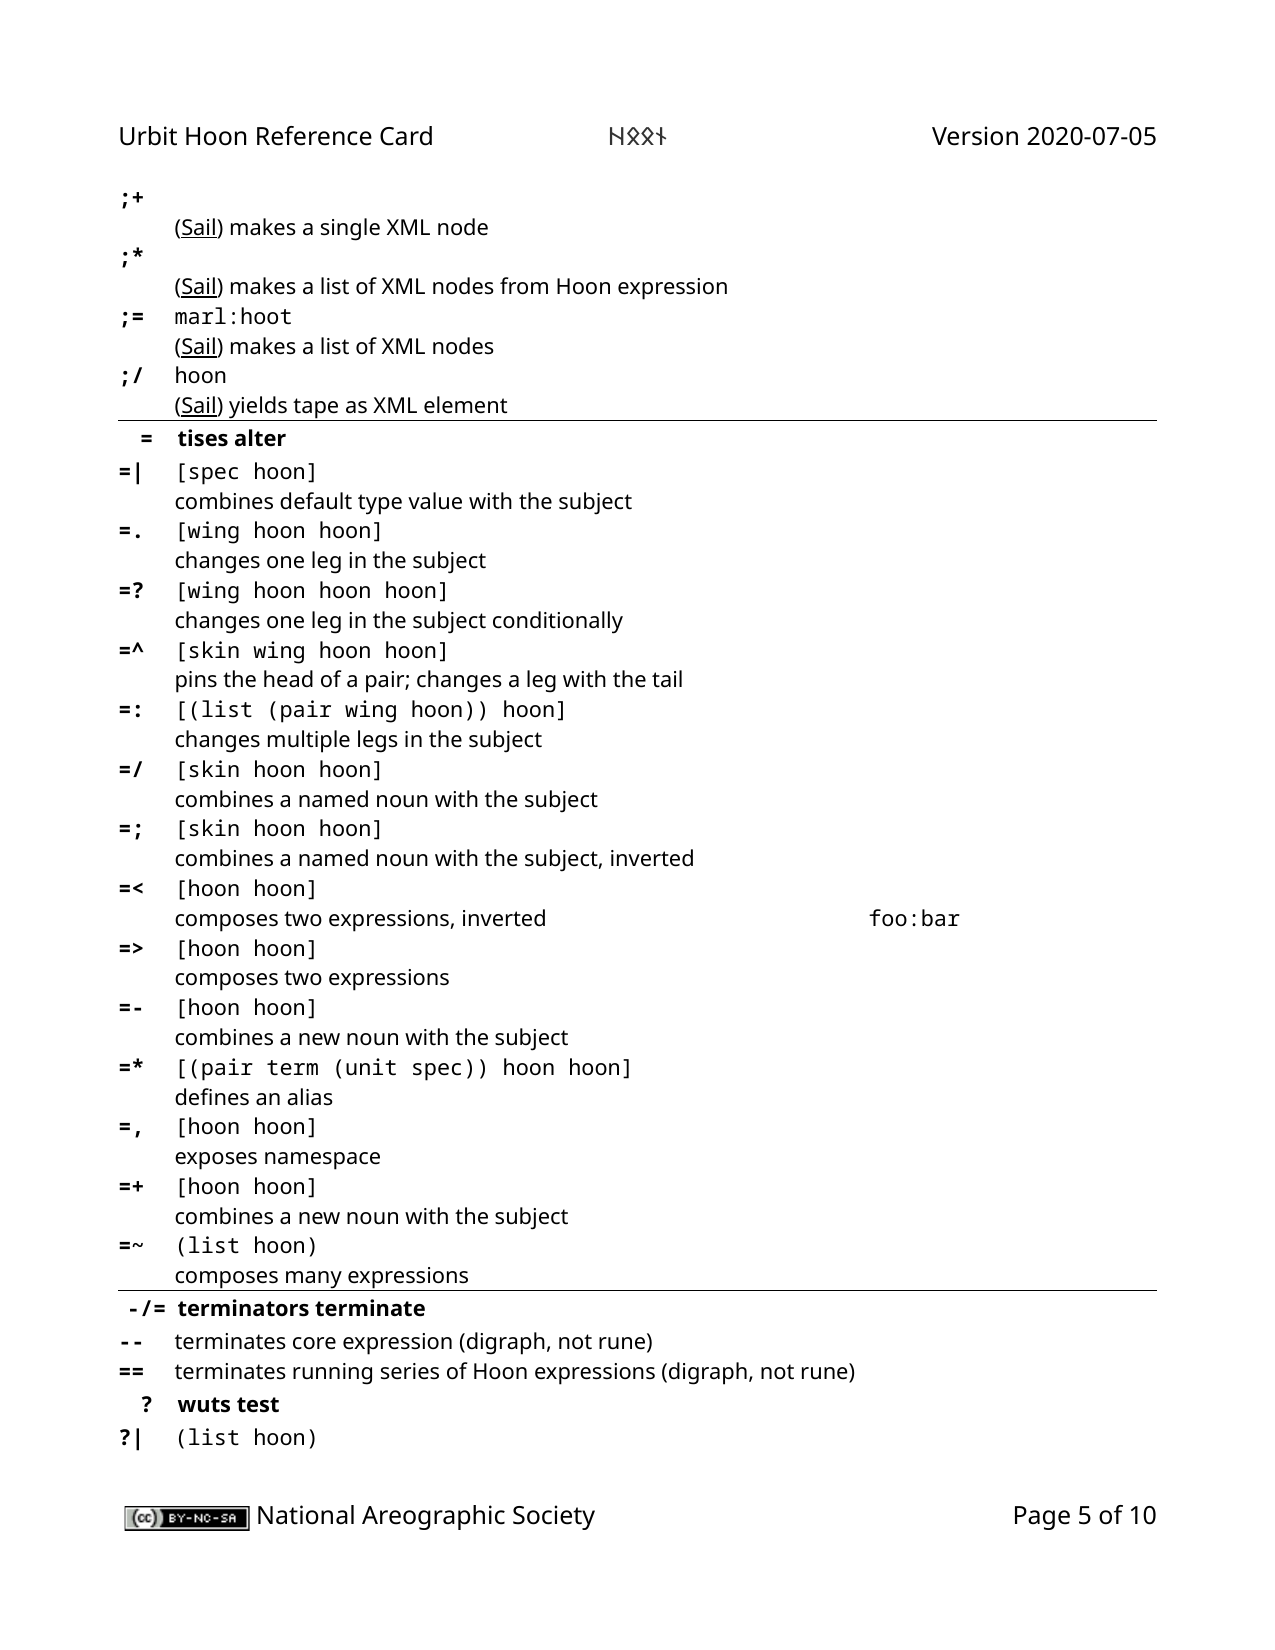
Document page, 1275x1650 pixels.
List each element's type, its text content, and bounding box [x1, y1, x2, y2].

table_cell [118, 1022, 174, 1052]
table_cell terminates core expression (digraph, not rune) [174, 1326, 1157, 1356]
table_cell =- [118, 992, 174, 1022]
table_cell (Sail) makes a single XML node [174, 211, 1157, 241]
table_cell => [118, 933, 174, 962]
table_cell (Sail) makes a list of XML nodes from Hoon expression [174, 271, 1157, 301]
table_cell [118, 271, 174, 301]
table_cell composes many expressions [174, 1260, 1157, 1290]
table_cell [hoon hoon] [174, 873, 868, 903]
table_cell combines a new noun with the subject [174, 1022, 1157, 1052]
picture [124, 1506, 250, 1531]
table_cell =? [118, 575, 174, 605]
table_cell foo:bar [868, 903, 1157, 933]
table_cell [skin wing hoon hoon] [174, 635, 1157, 664]
table_cell [skin hoon hoon] [174, 754, 1157, 784]
table_cell =, [118, 1111, 174, 1141]
table_cell ? [118, 1386, 174, 1421]
table_cell =< [118, 873, 174, 903]
table_cell wuts test [174, 1386, 1157, 1421]
table_cell [118, 724, 174, 754]
table_cell composes two expressions [174, 963, 1157, 992]
table_cell (list hoon) [174, 1421, 868, 1451]
table_cell -/= [118, 1291, 174, 1326]
table_cell [118, 1201, 174, 1231]
table_cell ;= [118, 301, 174, 331]
table_cell =+ [118, 1171, 174, 1201]
table_cell exposes namespace [174, 1141, 1157, 1171]
table_cell composes two expressions, inverted [174, 903, 868, 933]
table_cell tises alter [174, 421, 1157, 456]
table_cell changes multiple legs in the subject [174, 724, 1157, 754]
table_cell [118, 486, 174, 516]
table_cell terminators terminate [174, 1291, 1157, 1326]
table_cell [(pair term (unit spec)) hoon hoon] [174, 1052, 1157, 1082]
table_cell =| [118, 456, 174, 486]
table_cell (Sail) makes a list of XML nodes [174, 331, 1157, 360]
table_cell == [118, 1356, 174, 1386]
table_cell [868, 1421, 1157, 1451]
table_cell [hoon hoon] [174, 1171, 1157, 1201]
table_cell [118, 843, 174, 873]
table_cell [174, 241, 1157, 271]
table_cell combines a named noun with the subject [174, 784, 1157, 813]
table_cell (list hoon) [174, 1231, 1157, 1260]
table_cell [174, 182, 1157, 211]
table_cell =^ [118, 635, 174, 664]
table_cell ;/ [118, 360, 174, 390]
table_cell [118, 963, 174, 992]
table_cell terminates running series of Hoon expressions (digraph, not rune) [174, 1356, 1157, 1386]
table_cell ;+ [118, 182, 174, 211]
table_cell [hoon hoon] [174, 933, 1157, 962]
table_cell =; [118, 814, 174, 843]
table_cell =: [118, 694, 174, 724]
table_cell [118, 390, 174, 420]
table_cell [skin hoon hoon] [174, 814, 1157, 843]
table_cell [spec hoon] [174, 456, 1157, 486]
table_cell ?| [118, 1421, 174, 1451]
table_cell =~ [118, 1231, 174, 1260]
table_cell ;* [118, 241, 174, 271]
table_cell [868, 873, 1157, 903]
table_cell [118, 784, 174, 813]
table_cell =/ [118, 754, 174, 784]
table_cell [118, 1082, 174, 1111]
table_cell =* [118, 1052, 174, 1082]
table_cell (Sail) yields tape as XML element [174, 390, 1157, 420]
table_cell changes one leg in the subject [174, 545, 1157, 575]
table_cell -- [118, 1326, 174, 1356]
table_cell hoon [174, 360, 1157, 390]
table_cell combines a named noun with the subject, inverted [174, 843, 1157, 873]
table_cell combines a new noun with the subject [174, 1201, 1157, 1231]
table_cell [hoon hoon] [174, 1111, 1157, 1141]
table_cell [118, 211, 174, 241]
table_cell combines default type value with the subject [174, 486, 1157, 516]
table_cell [118, 903, 174, 933]
table_cell [hoon hoon] [174, 992, 1157, 1022]
table_cell [wing hoon hoon hoon] [174, 575, 1157, 605]
table_cell [118, 665, 174, 694]
table_cell defines an alias [174, 1082, 1157, 1111]
table_cell [118, 605, 174, 635]
table_cell = [118, 421, 174, 456]
table_cell pins the head of a pair; changes a leg with the tail [174, 665, 1157, 694]
table_cell [118, 331, 174, 360]
table_cell [118, 1260, 174, 1290]
table_cell [wing hoon hoon] [174, 516, 1157, 545]
table_cell changes one leg in the subject conditionally [174, 605, 1157, 635]
table_cell marl:hoot [174, 301, 1157, 331]
table_cell [118, 545, 174, 575]
table_cell =. [118, 516, 174, 545]
table_cell [118, 1141, 174, 1171]
table_cell [(list (pair wing hoon)) hoon] [174, 694, 1157, 724]
